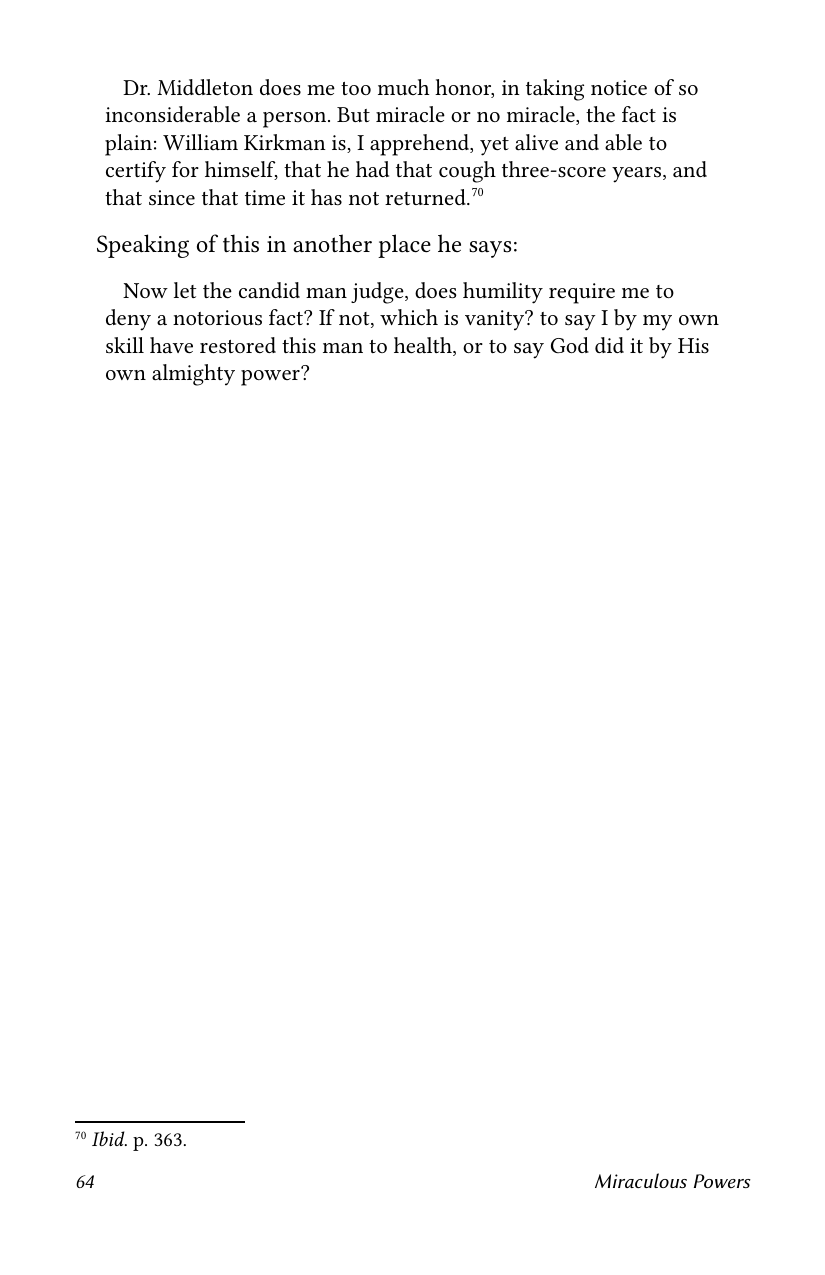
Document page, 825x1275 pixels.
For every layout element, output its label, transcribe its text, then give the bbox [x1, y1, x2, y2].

text Speaking of this in another place he says: [75, 230, 750, 258]
text Now let the candid man judge, does humility require me to deny a notorious fact? If not, which is vanity? to say I by my own skill have restored this man to health, or to say God did it by His own almighty power? [105, 278, 720, 386]
text Dr. Middleton does me too much honor, in taking notice of so inconsiderable a person. But miracle or no miracle, the fact is plain: William Kirkman is, I apprehend, yet alive and able to certify for himself, that he had that cough three-score years, and that since that time it has not returned. [105, 75, 720, 211]
text Ibid. p. 363. [75, 1128, 750, 1152]
